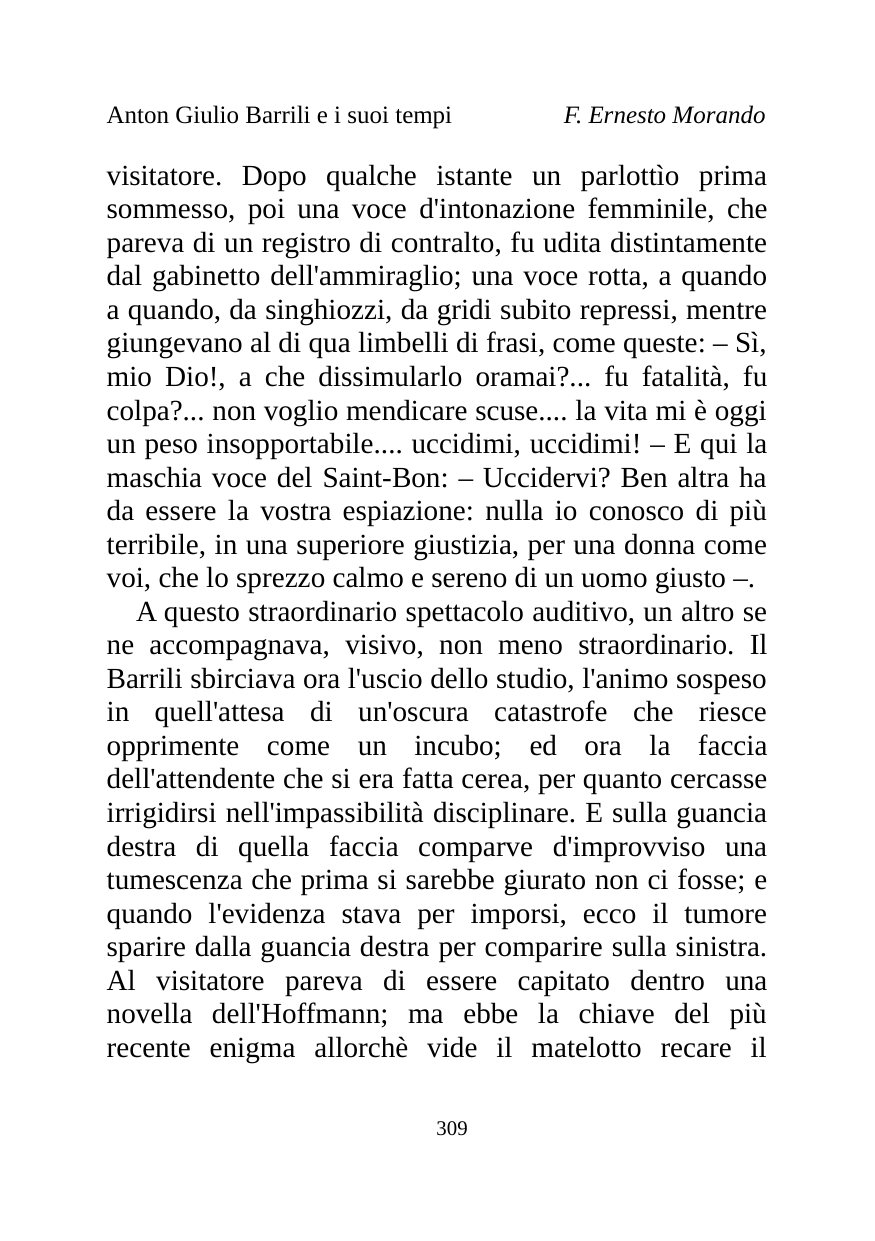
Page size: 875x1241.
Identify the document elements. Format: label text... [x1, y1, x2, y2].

text visitatore. Dopo qualche istante un parlottìo prima sommesso, poi una voce d'intonazione femminile, che pareva di un registro di contralto, fu udita distintamente dal gabinetto dell'ammiraglio; una voce rotta, a quando a quando, da singhiozzi, da gridi subito repressi, mentre giungevano al di qua limbelli di frasi, come queste: – Sì, mio Dio!, a che dissimularlo oramai?... fu fatalità, fu colpa?... non voglio mendicare scuse.... la vita mi è oggi un peso insopportabile.... uccidimi, uccidimi! – E qui la maschia voce del Saint-Bon: – Uccidervi? Ben altra ha da essere la vostra espiazione: nulla io conosco di più terribile, in una superiore giustizia, per una donna come voi, che lo sprezzo calmo e sereno di un uomo giusto –. [106, 158, 768, 594]
text A questo straordinario spettacolo auditivo, un altro se ne accompagnava, visivo, non meno straordinario. Il Barrili sbirciava ora l'uscio dello studio, l'animo sospeso in quell'attesa di un'oscura catastrofe che riesce opprimente come un incubo; ed ora la faccia dell'attendente che si era fatta cerea, per quanto cercasse irrigidirsi nell'impassibilità disciplinare. E sulla guancia destra di quella faccia comparve d'improvviso una tumescenza che prima si sarebbe giurato non ci fosse; e quando l'evidenza stava per imporsi, ecco il tumore sparire dalla guancia destra per comparire sulla sinistra. Al visitatore pareva di essere capitato dentro una novella dell'Hoffmann; ma ebbe la chiave del più recente enigma allorchè vide il matelotto recare il [106, 594, 768, 1063]
